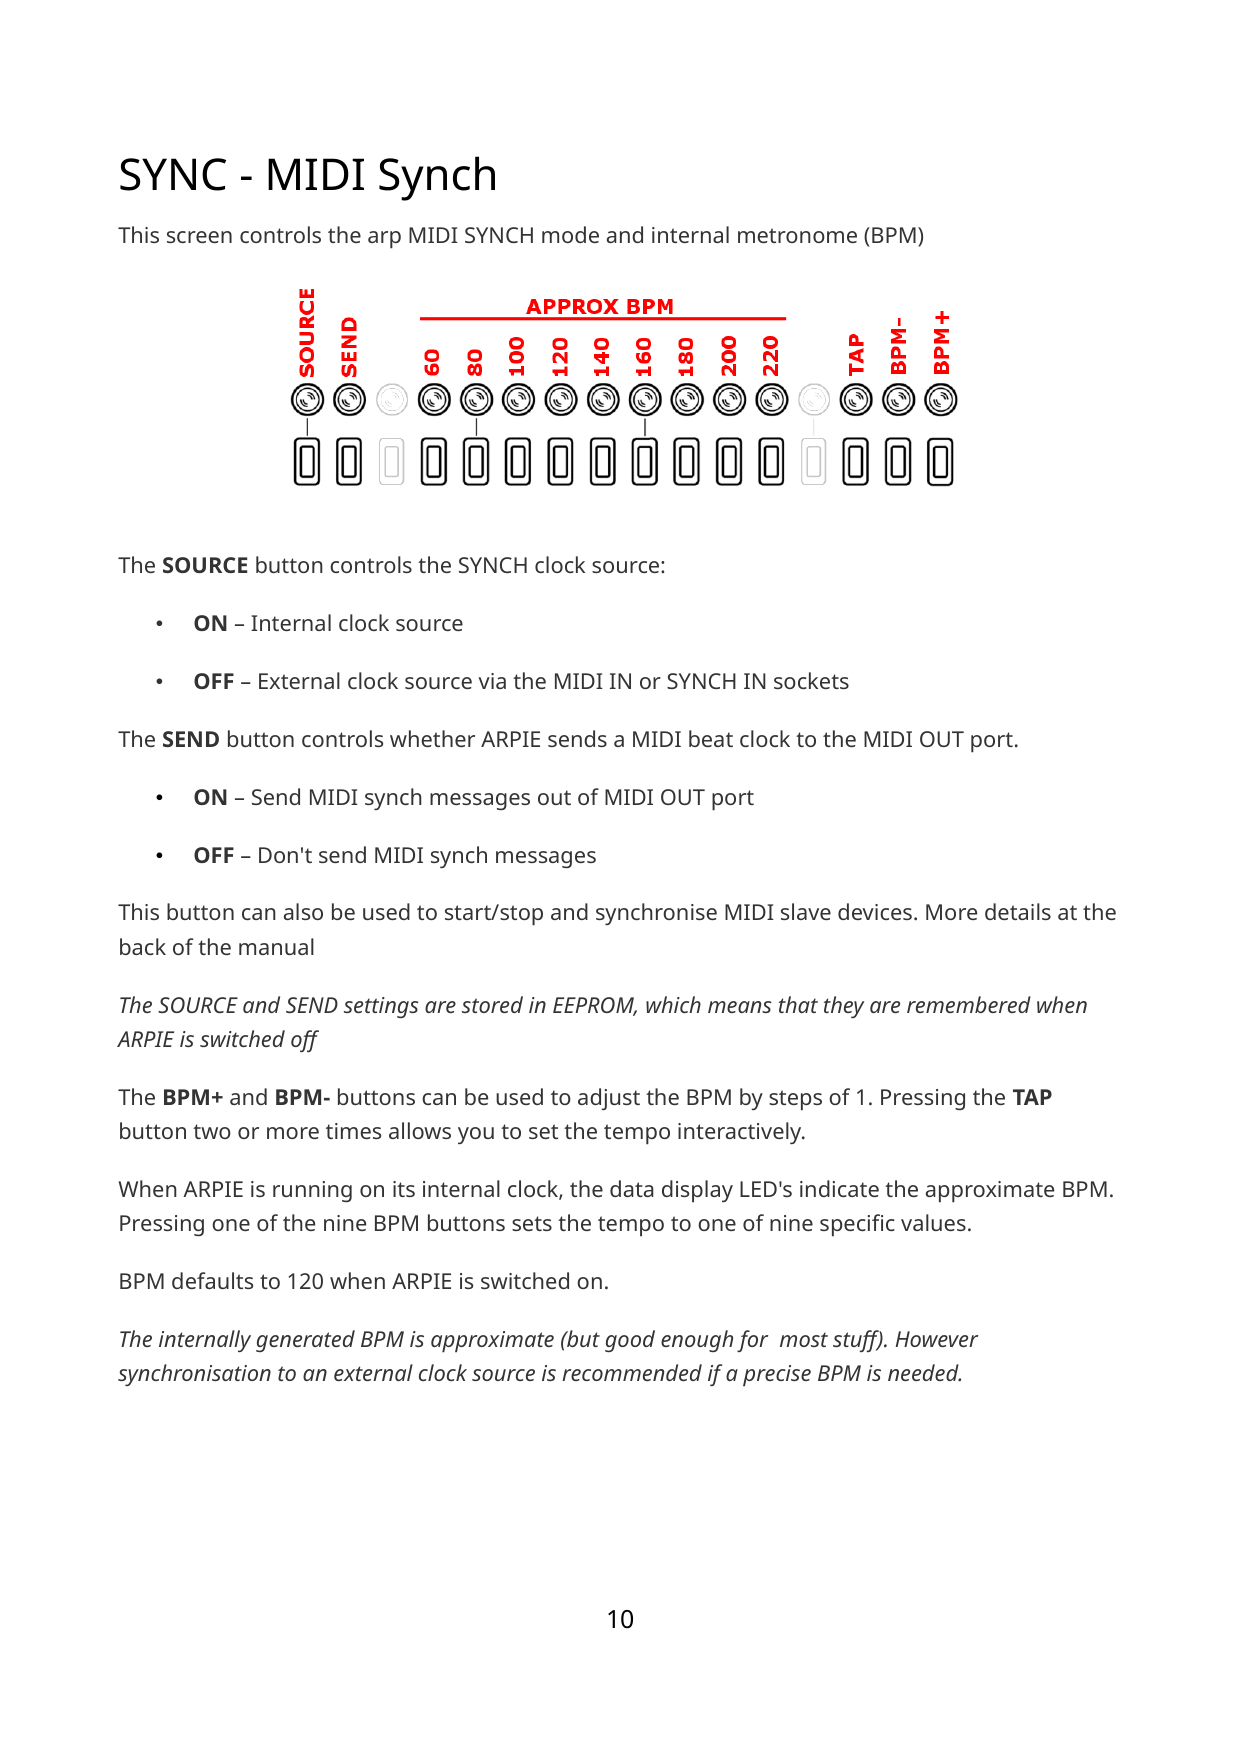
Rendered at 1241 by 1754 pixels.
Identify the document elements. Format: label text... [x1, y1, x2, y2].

picture [265, 273, 975, 493]
text BPM defaults to 120 when ARPIE is switched on. [118, 1262, 1122, 1296]
list The SEND button controls whether ARPIE sends a MIDI beat clock to the MIDI OUT port. [118, 719, 1122, 754]
list ON – Internal clock source [156, 604, 1122, 638]
text When ARPIE is running on its internal clock, the data display LED's indicate the approximate BPM. Pressing one of the nine BPM buttons sets the tempo to one of nine specific values. [118, 1169, 1122, 1238]
text The SOURCE button controls the SYNCH clock source: [118, 546, 1122, 580]
list This button can also be used to start/stop and synchronise MIDI slave devices. More details at the back of the manual [118, 893, 1122, 962]
list OFF – Don't send MIDI synch messages [156, 835, 1122, 869]
text The BPM+ and BPM- buttons can be used to adjust the BPM by steps of 1. Pressing the TAP button two or more times allows you to set the tempo interactively. [118, 1077, 1122, 1146]
list OFF – External clock source via the MIDI IN or SYNCH IN sockets [156, 662, 1122, 696]
text The SOURCE and SEND settings are stored in EEPROM, which means that they are remembered when ARPIE is switched off [118, 985, 1122, 1054]
subtitle SYNC - MIDI Synch [118, 143, 1122, 203]
text This screen controls the arp MIDI SYNCH mode and internal metronome (BPM) [118, 215, 1122, 249]
text The internally generated BPM is approximate (but good enough for most stuff). However synchronisation to an external clock source is recommended if a precise BPM is needed. [118, 1319, 1122, 1388]
list ON – Send MIDI synch messages out of MIDI OUT port [156, 777, 1122, 812]
